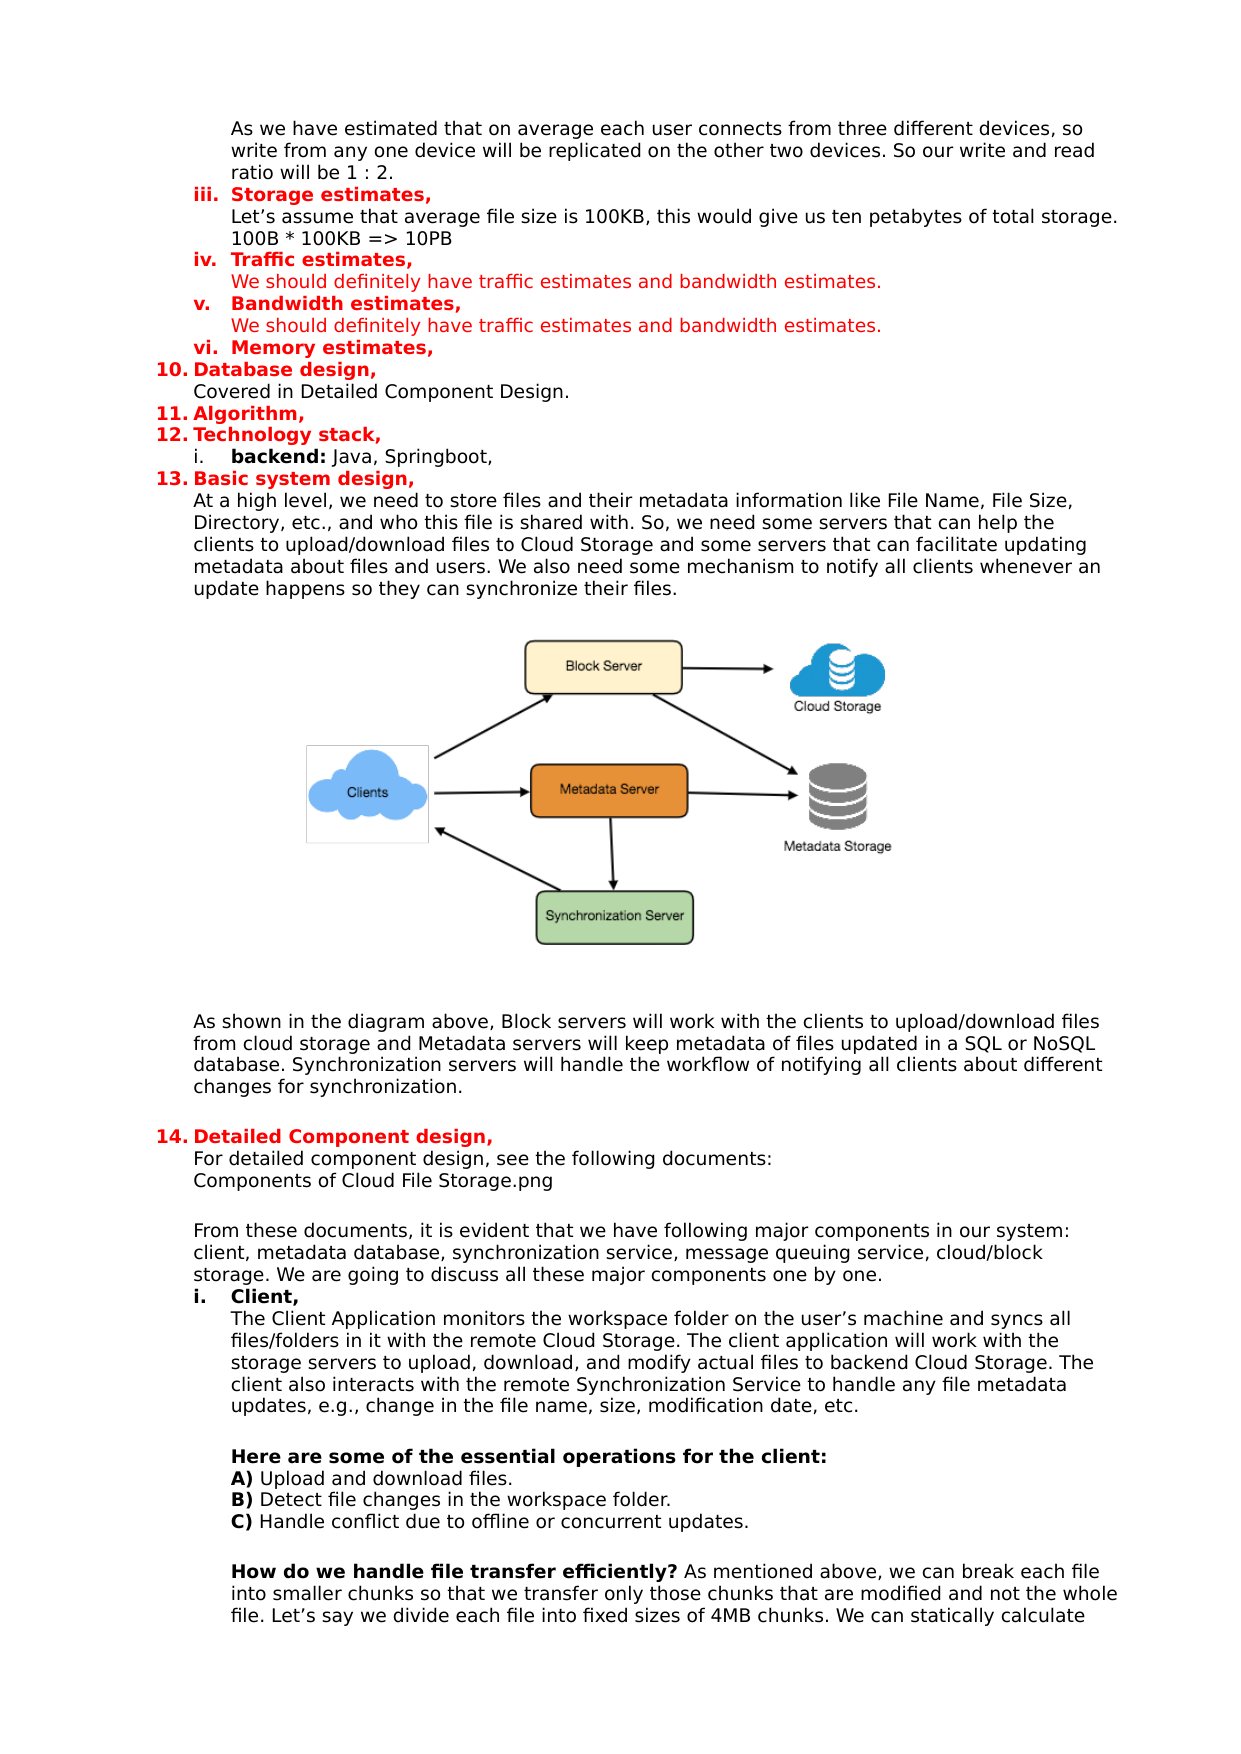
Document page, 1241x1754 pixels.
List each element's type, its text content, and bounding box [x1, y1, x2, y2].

list Traffic estimates, [193, 249, 1122, 271]
list Technology stack, [156, 424, 1122, 446]
list backend: Java, Springboot, [193, 446, 1122, 468]
list Bandwidth estimates, [193, 293, 1122, 315]
picture [174, 627, 1067, 983]
list How do we handle file transfer efficiently? As mentioned above, we can break each file into smaller chunks so that we transfer only those chunks that are modified and not the whole file. Let’s say we divide each file into fixed sizes of 4MB chunks. We can statically calculate [193, 1561, 1122, 1627]
list Algorithm, [156, 402, 1122, 424]
list B) Detect file changes in the workspace folder. [193, 1489, 1122, 1511]
list Let’s assume that average file size is 100KB, this would give us ten petabytes of total storage. [193, 206, 1122, 227]
list From these documents, it is evident that we have following major components in our system: [156, 1220, 1122, 1242]
list Database design, [156, 359, 1122, 381]
list Memory estimates, [193, 337, 1122, 359]
list Detailed Component design, [156, 1126, 1122, 1148]
list For detailed component design, see the following documents: [156, 1148, 1122, 1170]
list We should definitely have traffic estimates and bandwidth estimates. [193, 271, 1122, 293]
list Basic system design, [156, 468, 1122, 490]
list client, metadata database, synchronization service, message queuing service, cloud/block storage. We are going to discuss all these major components one by one. [156, 1242, 1122, 1286]
list As we have estimated that on average each user connects from three different devices, so write from any one device will be replicated on the other two devices. So our write and read ratio will be 1 : 2. [193, 118, 1122, 184]
list Client, [193, 1286, 1122, 1308]
list The Client Application monitors the workspace folder on the user’s machine and syncs all files/folders in it with the remote Cloud Storage. The client application will work with the storage servers to upload, download, and modify actual files to backend Cloud Storage. The client also interacts with the remote Synchronization Service to handle any file metadata updates, e.g., change in the file name, size, modification date, etc. [193, 1308, 1122, 1417]
list At a high level, we need to store files and their metadata information like File Name, File Size, Directory, etc., and who this file is shared with. So, we need some servers that can help the clients to upload/download files to Cloud Storage and some servers that can facilitate updating metadata about files and users. We also need some mechanism to notify all clients whenever an update happens so they can synchronize their files. [156, 490, 1122, 599]
list A) Upload and download files. [193, 1467, 1122, 1489]
list As shown in the diagram above, Block servers will work with the clients to upload/download files from cloud storage and Metadata servers will keep metadata of files updated in a SQL or NoSQL database. Synchronization servers will handle the workflow of notifying all clients about different changes for synchronization. [156, 1011, 1122, 1098]
list Covered in Detailed Component Design. [156, 381, 1122, 402]
list Here are some of the essential operations for the client: [193, 1446, 1122, 1467]
list Storage estimates, [193, 184, 1122, 206]
list Components of Cloud File Storage.png [156, 1170, 1122, 1192]
list 100B * 100KB => 10PB [193, 227, 1122, 249]
list We should definitely have traffic estimates and bandwidth estimates. [193, 315, 1122, 337]
list C) Handle conflict due to offline or concurrent updates. [193, 1511, 1122, 1533]
